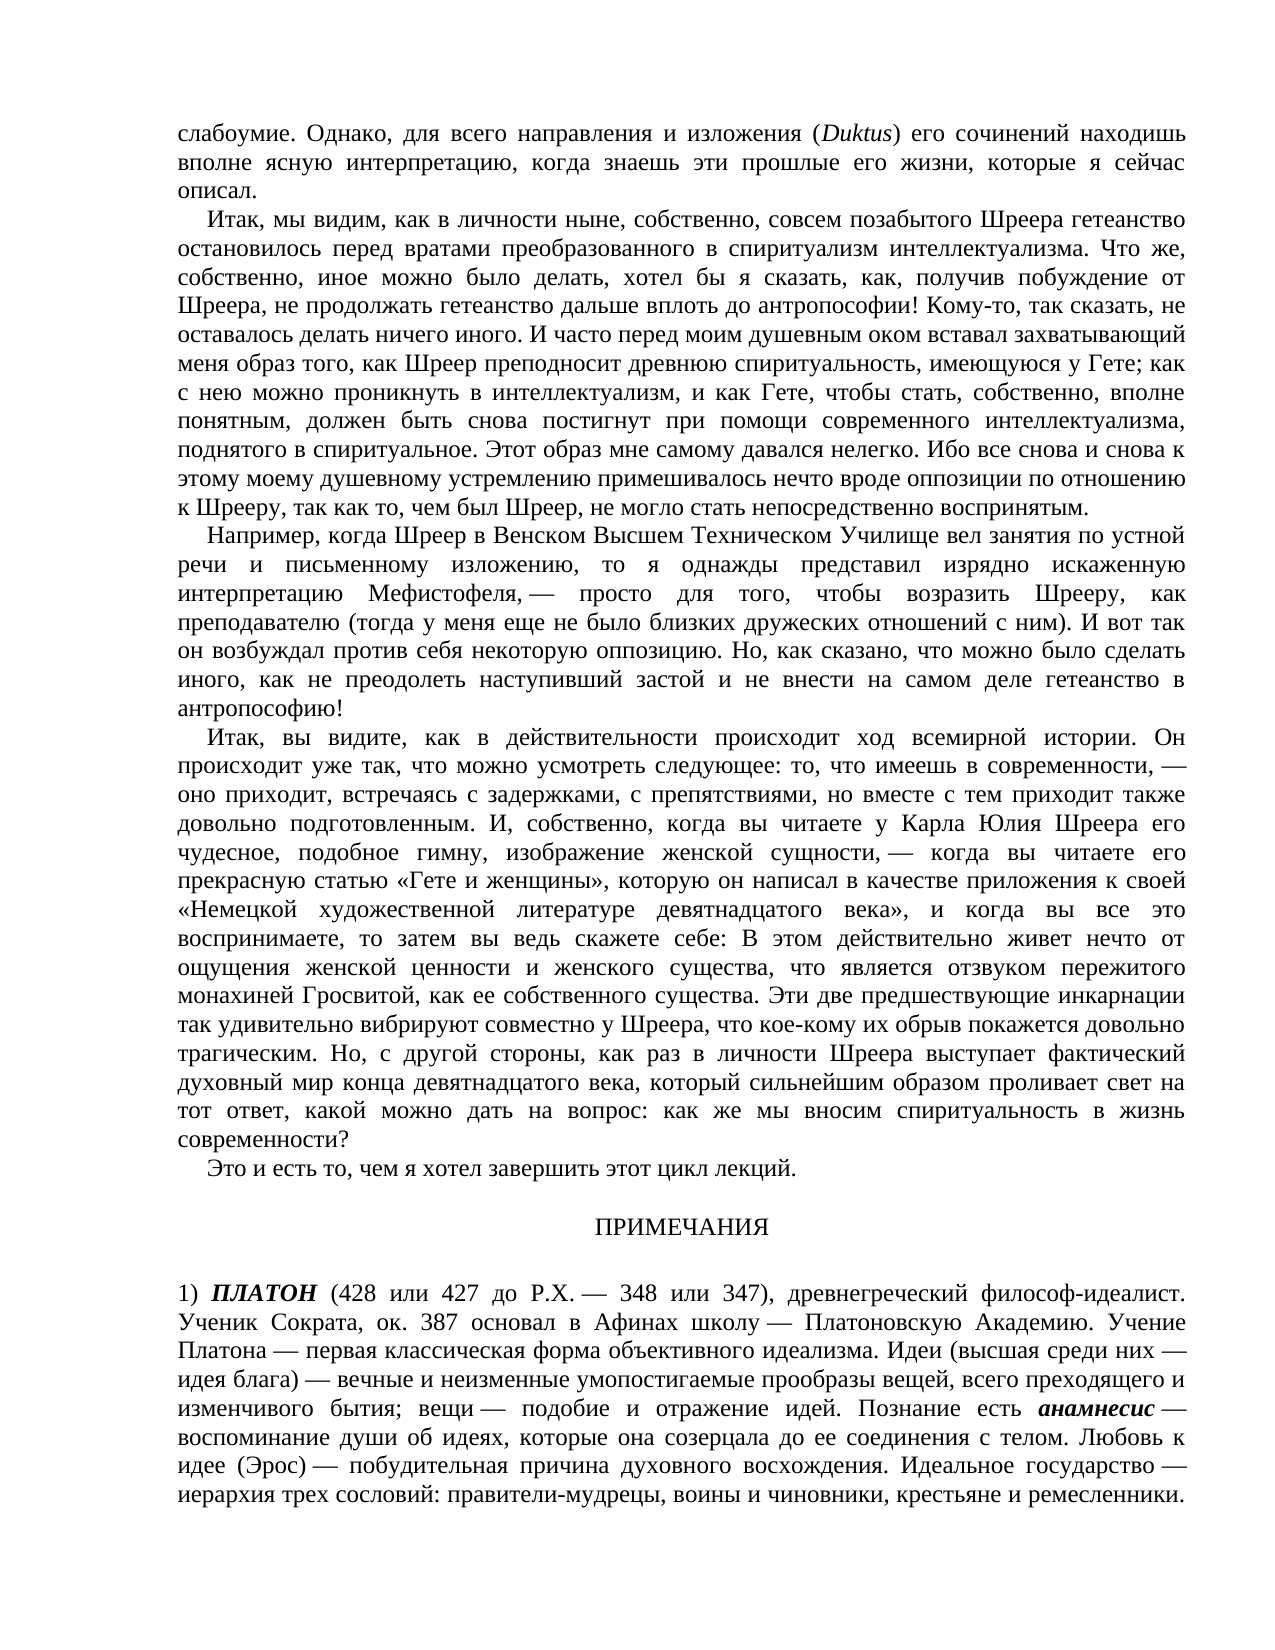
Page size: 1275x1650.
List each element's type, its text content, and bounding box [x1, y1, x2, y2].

text Например, когда Шреер в Венском Высшем Техническом Училище вел занятия по устной речи и письменному изложению, то я однажды представил изрядно искаженную интерпретацию Мефистофеля, — просто для того, чтобы возразить Шрееру, как преподавателю (тогда у меня еще не было близких дружеских отношений с ним). И вот так он возбуждал против себя некоторую оппозицию. Но, как сказано, что можно было сделать иного, как не преодолеть наступивший застой и не внести на самом деле гетеанство в антропософию! [177, 521, 1186, 722]
text ПРИМЕЧАНИЯ [177, 1212, 1186, 1241]
text Итак, вы видите, как в действительности происходит ход всемирной истории. Он происходит уже так, что можно усмотреть следующее: то, что имеешь в современности, — оно приходит, встречаясь с задержками, с препятствиями, но вместе с тем приходит также довольно подготовленным. И, собственно, когда вы читаете у Карла Юлия Шреера его чудесное, подобное гимну, изображение женской сущности, — когда вы читаете его прекрасную статью «Гете и женщины», которую он написал в качестве приложения к своей «Немецкой художественной литературе девятнадцатого века», и когда вы все это воспринимаете, то затем вы ведь скажете себе: В этом действительно живет нечто от ощущения женской ценности и женского существа, что является отзвуком пережитого монахиней Гросвитой, как ее собственного существа. Эти две предшествующие инкарнации так удивительно вибрируют совместно у Шреера, что кое-кому их обрыв покажется довольно трагическим. Но, с другой стороны, как раз в личности Шреера выступает фактический духовный мир конца девятнадцатого века, который сильнейшим образом проливает свет на тот ответ, какой можно дать на вопрос: как же мы вносим спиритуальность в жизнь современности? [177, 722, 1186, 1153]
text слабоумие. Однако, для всего направления и изложения (Duktus) его сочинений находишь вполне ясную интерпретацию, когда знаешь эти прошлые его жизни, которые я сейчас описал. [177, 118, 1186, 204]
text Итак, мы видим, как в личности ныне, собственно, совсем позабытого Шреера гетеанство остановилось перед вратами преобразованного в спиритуализм интеллектуализма. Что же, собственно, иное можно было делать, хотел бы я сказать, как, получив побуждение от Шреера, не продолжать гетеанство дальше вплоть до антропософии! Кому-то, так сказать, не оставалось делать ничего иного. И часто перед моим душевным оком вставал захватывающий меня образ того, как Шреер преподносит древнюю спиритуальность, имеющуюся у Гете; как с нею можно проникнуть в интеллектуализм, и как Гете, чтобы стать, собственно, вполне понятным, должен быть снова постигнут при помощи современного интеллектуализма, поднятого в спиритуальное. Этот образ мне самому давался нелегко. Ибо все снова и снова к этому моему душевному устремлению примешивалось нечто вроде оппозиции по отношению к Шрееру, так как то, чем был Шреер, не могло стать непосредственно воспринятым. [177, 204, 1186, 521]
text 1) ПЛАТОН (428 или 427 до Р.Х. — 348 или 347), древнегреческий философ-идеалист. Ученик Сократа, ок. 387 основал в Афинах школу — Платоновскую Академию. Учение Платона — первая классическая форма объективного идеализма. Идеи (высшая среди них — идея блага) — вечные и неизменные умопостигаемые прообразы вещей, всего преходящего и изменчивого бытия; вещи — подобие и отражение идей. Познание есть анамнесис — воспоминание души об идеях, которые она созерцала до ее соединения с телом. Любовь к идее (Эрос) — побудительная причина духовного восхождения. Идеальное государство — иерархия трех сословий: правители-мудрецы, воины и чиновники, крестьяне и ремесленники. [177, 1278, 1186, 1508]
text Это и есть то, чем я хотел завершить этот цикл лекций. [177, 1153, 1186, 1182]
